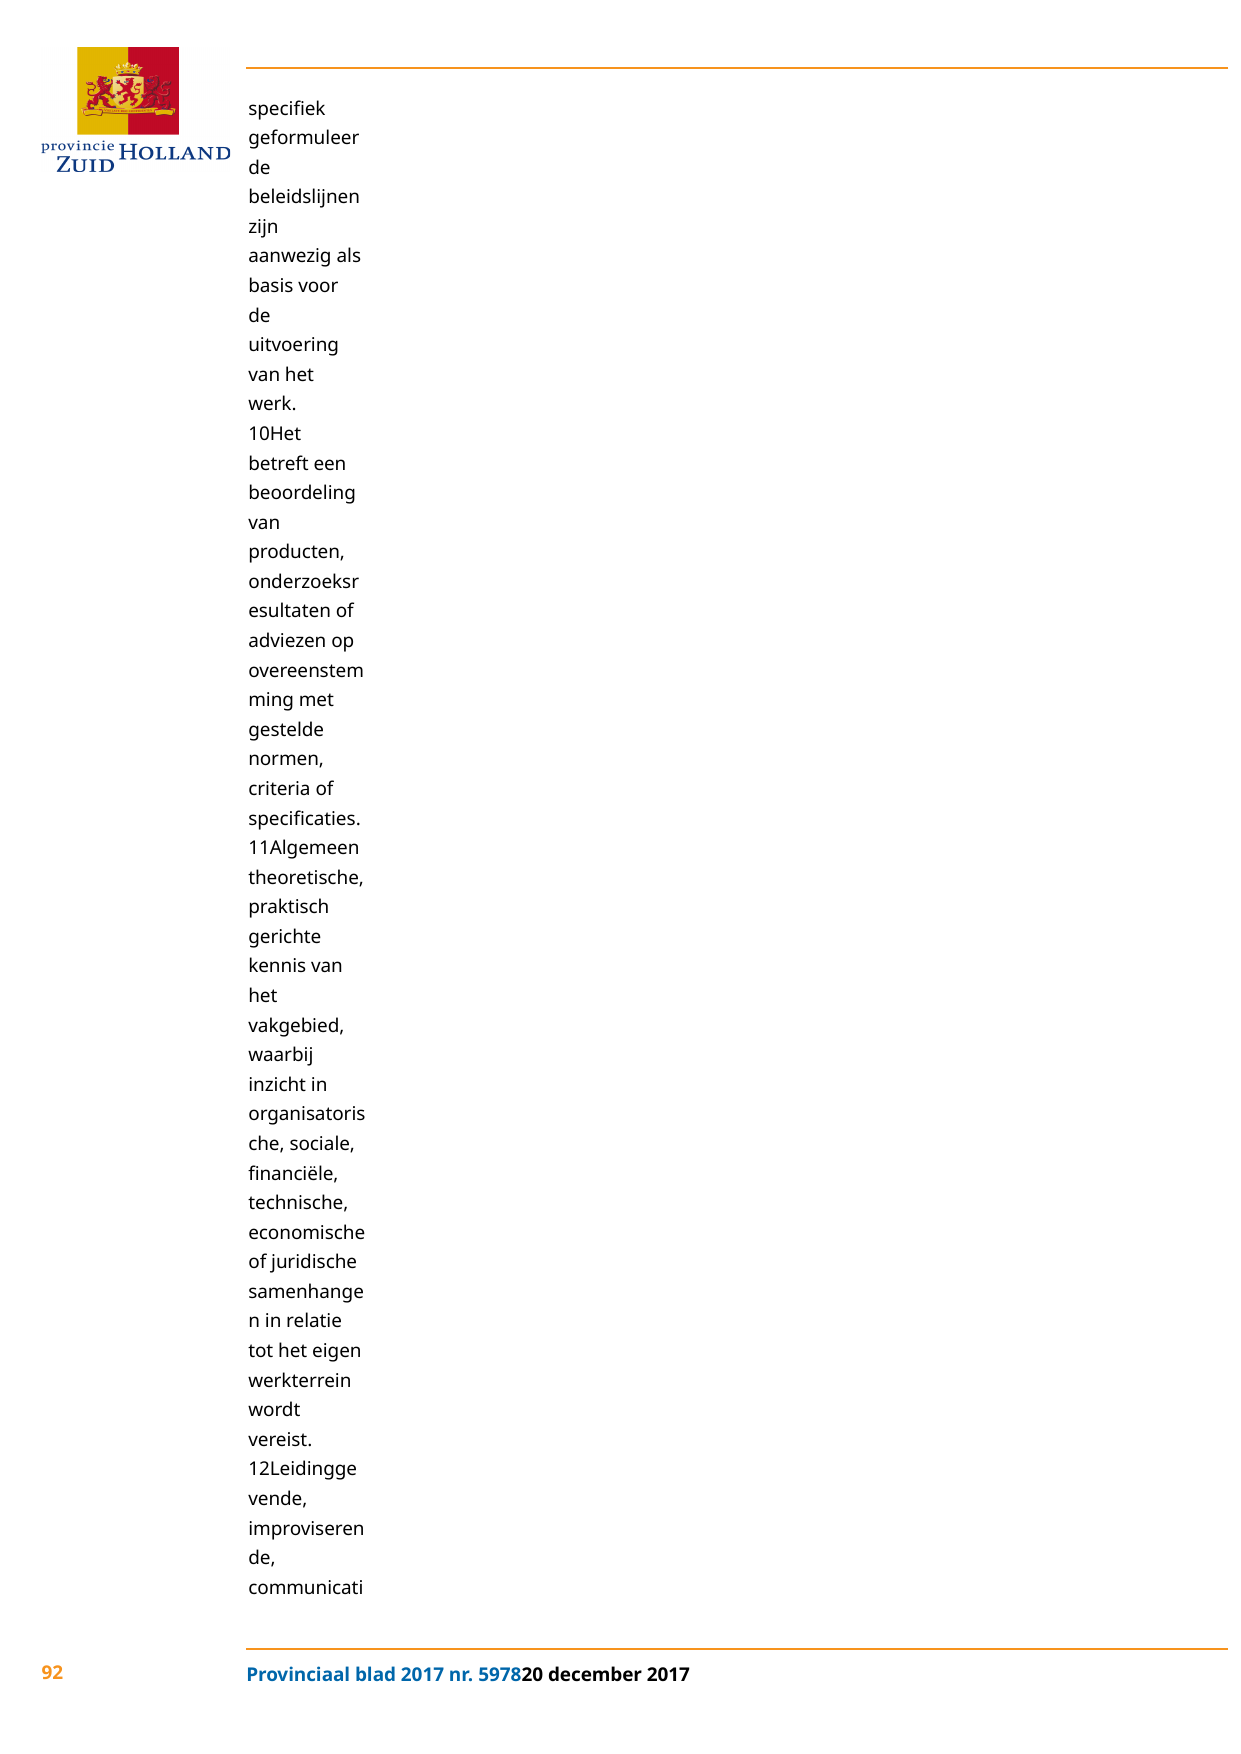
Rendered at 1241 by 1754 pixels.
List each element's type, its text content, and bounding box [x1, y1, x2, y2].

picture [41, 47, 231, 172]
table_cell specifiek geformuleerde beleidslijnen zijn aanwezig als basis voor de uitvoering van het werk. 10Het betreft een beoordeling van producten, onderzoeksresultaten of adviezen op overeenstemming met gestelde normen, criteria of specificaties. 11Algemeen theoretische, praktisch gerichte kennis van het vakgebied, waarbij inzicht in organisatorische, sociale, financiële, technische, economische of juridische samenhangen in relatie tot het eigen werkterrein wordt vereist. 12Leidinggevende, improviserende, communicati [248, 95, 365, 1600]
table_cell [702, 95, 814, 1600]
table_cell [1039, 95, 1152, 1600]
table_cell [365, 95, 477, 1600]
table_cell [590, 95, 702, 1600]
table_cell [927, 95, 1039, 1600]
table_cell [815, 95, 927, 1600]
table_cell [478, 95, 590, 1600]
